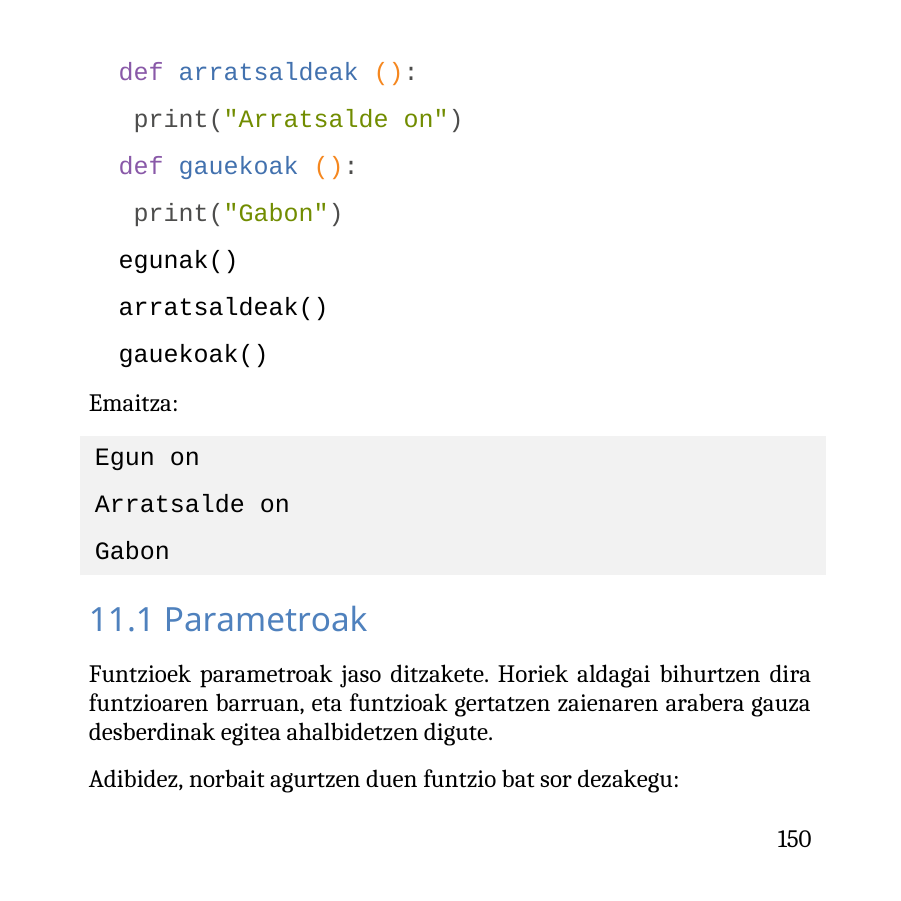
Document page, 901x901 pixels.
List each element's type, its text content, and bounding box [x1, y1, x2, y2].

text def arratsaldeak (): [118, 59, 811, 87]
text print("Arratsalde on") [118, 106, 811, 134]
text Adibidez, norbait agurtzen duen funtzio bat sor dezakegu: [89, 765, 811, 794]
text gauekoak() [118, 342, 811, 370]
subtitle Parametroak [89, 596, 811, 642]
text print("Gabon") [118, 200, 811, 229]
text Arratsalde on [86, 483, 820, 520]
text Egun on [86, 443, 820, 473]
text arratsaldeak() [118, 294, 811, 323]
text Funtzioek parametroak jaso ditzakete. Horiek aldagai bihurtzen dira funtzioaren barruan, eta funtzioak gertatzen zaienaren arabera gauza desberdinak egitea ahalbidetzen digute. [89, 660, 811, 747]
text egunak() [118, 247, 811, 276]
text def gauekoak (): [118, 153, 811, 182]
text Gabon [86, 530, 820, 569]
text Emaitza: [89, 389, 811, 417]
